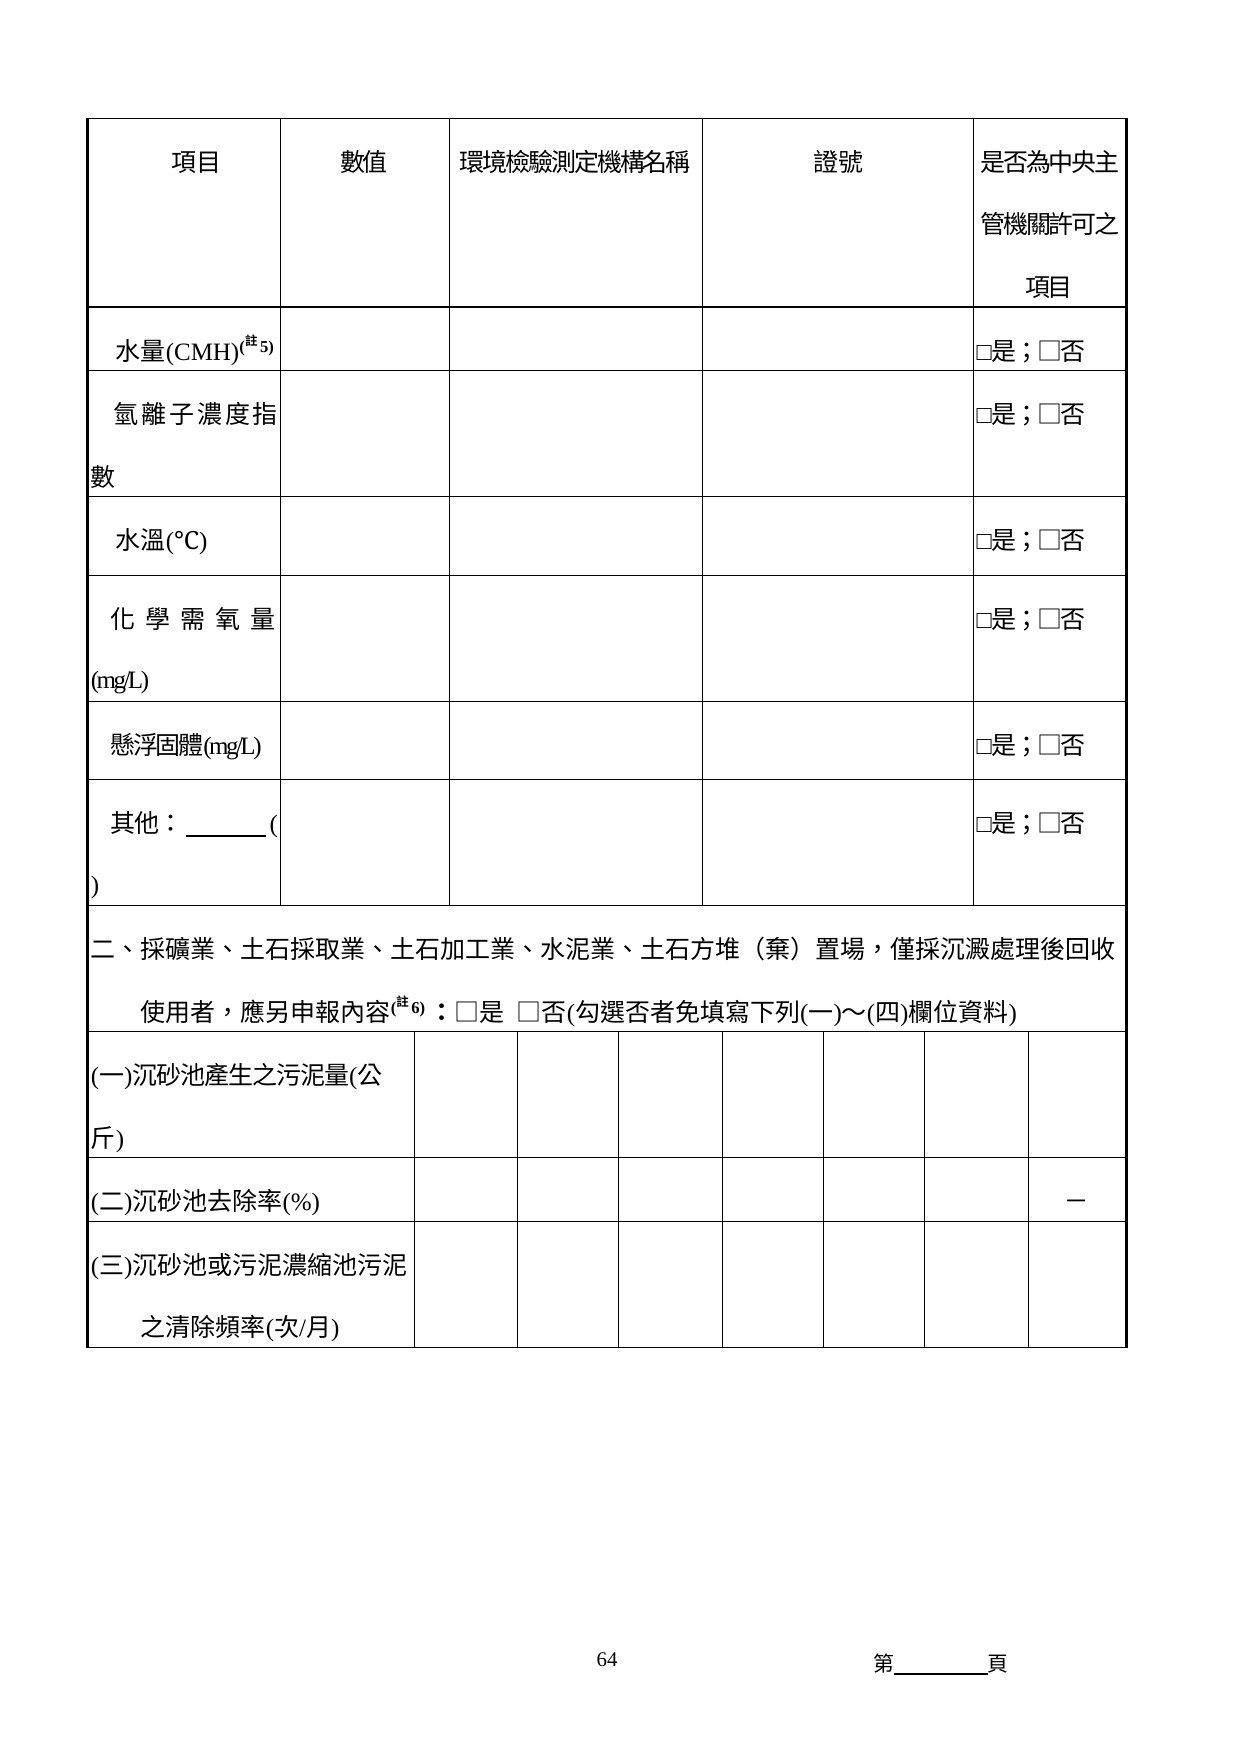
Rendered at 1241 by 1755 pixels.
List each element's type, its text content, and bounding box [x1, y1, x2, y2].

table_cell [415, 1222, 517, 1347]
table_cell [925, 1158, 1028, 1221]
table_cell □是；□否 [974, 576, 1125, 701]
table_cell [281, 576, 449, 701]
table_cell □是；□否 [974, 702, 1125, 779]
table_cell [703, 308, 973, 370]
table_cell □是；□否 [974, 780, 1125, 905]
table_cell 環境檢驗測定機構名稱 [450, 119, 702, 306]
table_cell [703, 497, 973, 574]
table_cell [1029, 1222, 1125, 1347]
table_cell [450, 780, 702, 905]
table_cell [281, 308, 449, 370]
table_cell 水溫(℃) [89, 497, 280, 574]
table_cell 氫離子濃度指數 [89, 371, 280, 496]
table_cell 水量(CMH)(註5) [89, 308, 280, 370]
table_cell [619, 1032, 722, 1157]
table_cell □是；□否 [974, 308, 1125, 370]
table_cell [518, 1032, 618, 1157]
table_cell [824, 1158, 924, 1221]
table_cell [824, 1032, 924, 1157]
table_cell 懸浮固體(mg/L) [89, 702, 280, 779]
table_cell □是；□否 [974, 371, 1125, 496]
table_cell [619, 1222, 722, 1347]
table_cell [703, 576, 973, 701]
table_cell 化學需氧量(mg/L) [89, 576, 280, 701]
table_cell [281, 371, 449, 496]
table_cell [281, 702, 449, 779]
table_cell (二)沉砂池去除率(%) [89, 1158, 414, 1221]
table_cell [281, 497, 449, 574]
table_cell [415, 1158, 517, 1221]
table_cell [703, 702, 973, 779]
table_cell 數值 [281, 119, 449, 306]
table_cell [518, 1158, 618, 1221]
table_cell [450, 497, 702, 574]
table_cell [1029, 1032, 1125, 1157]
table_cell (三)沉砂池或污泥濃縮池污泥之清除頻率(次/月) [89, 1222, 414, 1347]
table_cell [824, 1222, 924, 1347]
table_cell [281, 780, 449, 905]
table_cell [450, 371, 702, 496]
table_cell (一)沉砂池產生之污泥量(公斤) [89, 1032, 414, 1157]
table_cell 證號 [703, 119, 973, 306]
table_cell [518, 1222, 618, 1347]
table_cell [703, 371, 973, 496]
table_cell [450, 576, 702, 701]
table_cell [723, 1222, 823, 1347]
table_cell [723, 1032, 823, 1157]
table_cell 是否為中央主管機關許可之項目 [974, 119, 1125, 306]
table_cell [723, 1158, 823, 1221]
table_cell □是；□否 [974, 497, 1125, 574]
table_cell 二、採礦業、土石採取業、土石加工業、水泥業、土石方堆（棄）置場，僅採沉澱處理後回收使用者，應另申報內容(註6) ：□是 □否(勾選否者免填寫下列(一)～(四)欄位資料) [89, 906, 1125, 1031]
table_cell [450, 702, 702, 779]
table_cell 其他： ( ) [89, 780, 280, 905]
table_cell [450, 308, 702, 370]
table_cell [925, 1032, 1028, 1157]
table_cell 項目 [89, 119, 280, 306]
table_cell [415, 1032, 517, 1157]
table_cell ─ [1029, 1158, 1125, 1221]
table_cell [703, 780, 973, 905]
table_cell [619, 1158, 722, 1221]
table_cell [925, 1222, 1028, 1347]
